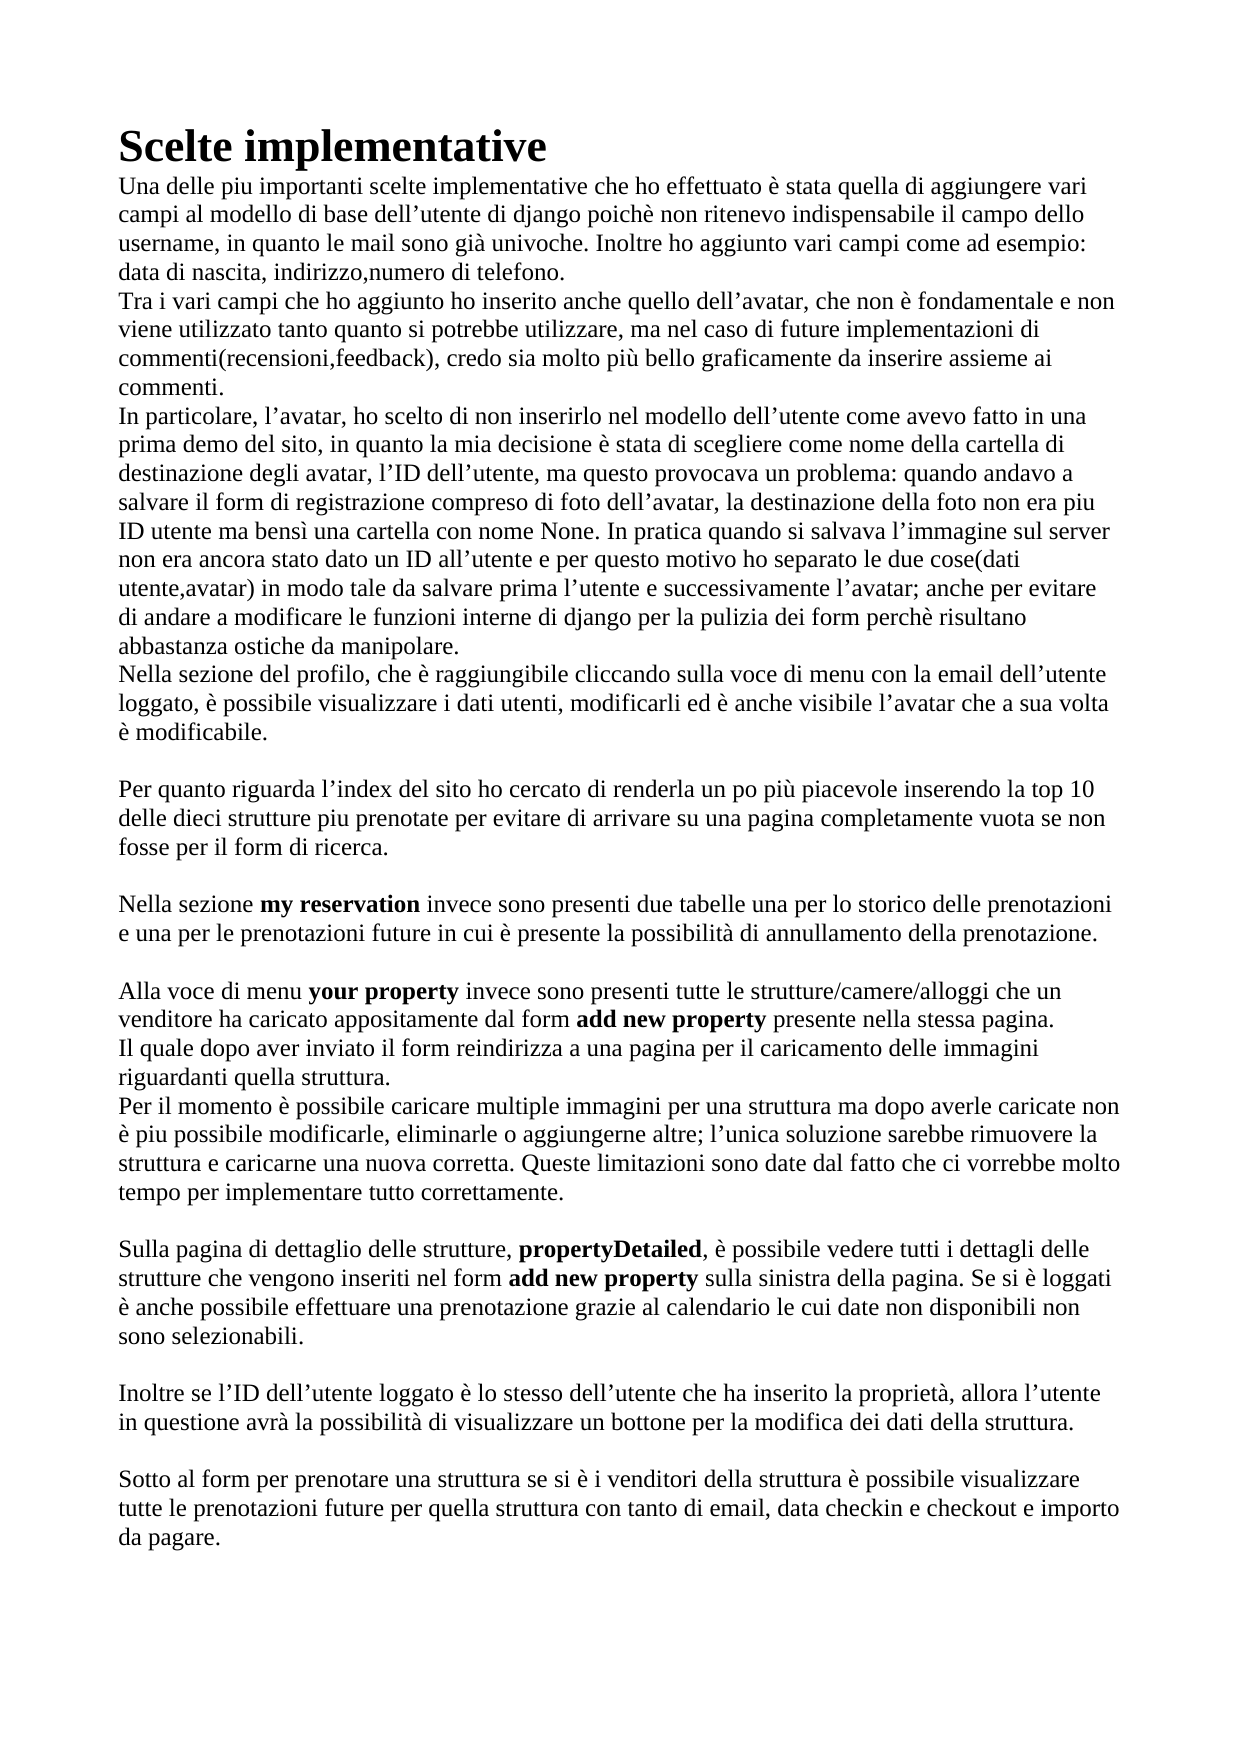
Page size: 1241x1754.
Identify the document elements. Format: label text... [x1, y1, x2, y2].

text Sulla pagina di dettaglio delle strutture, propertyDetailed, è possibile vedere tutti i dettagli delle strutture che vengono inseriti nel form add new property sulla sinistra della pagina. Se si è loggati è anche possibile effettuare una prenotazione grazie al calendario le cui date non disponibili non sono selezionabili. [118, 1234, 1122, 1349]
text Scelte implementative [118, 118, 1122, 171]
text Per quanto riguarda l’index del sito ho cercato di renderla un po più piacevole inserendo la top 10 delle dieci strutture piu prenotate per evitare di arrivare su una pagina completamente vuota se non fosse per il form di ricerca. [118, 774, 1122, 861]
text Nella sezione my reservation invece sono presenti due tabelle una per lo storico delle prenotazioni e una per le prenotazioni future in cui è presente la possibilità di annullamento della prenotazione. [118, 889, 1122, 976]
text Tra i vari campi che ho aggiunto ho inserito anche quello dell’avatar, che non è fondamentale e non viene utilizzato tanto quanto si potrebbe utilizzare, ma nel caso di future implementazioni di commenti(recensioni,feedback), credo sia molto più bello graficamente da inserire assieme ai commenti. [118, 286, 1122, 401]
text Sotto al form per prenotare una struttura se si è i venditori della struttura è possibile visualizzare tutte le prenotazioni future per quella struttura con tanto di email, data checkin e checkout e importo da pagare. [118, 1464, 1122, 1551]
text Inoltre se l’ID dell’utente loggato è lo stesso dell’utente che ha inserito la proprietà, allora l’utente in questione avrà la possibilità di visualizzare un bottone per la modifica dei dati della struttura. [118, 1378, 1122, 1436]
text Il quale dopo aver inviato il form reindirizza a una pagina per il caricamento delle immagini riguardanti quella struttura. Per il momento è possibile caricare multiple immagini per una struttura ma dopo averle caricate non è piu possibile modificarle, eliminarle o aggiungerne altre; l’unica soluzione sarebbe rimuovere la struttura e caricarne una nuova corretta. Queste limitazioni sono date dal fatto che ci vorrebbe molto tempo per implementare tutto correttamente. [118, 1033, 1122, 1206]
text Una delle piu importanti scelte implementative che ho effettuato è stata quella di aggiungere vari campi al modello di base dell’utente di django poichè non ritenevo indispensabile il campo dello username, in quanto le mail sono già univoche. Inoltre ho aggiunto vari campi come ad esempio: data di nascita, indirizzo,numero di telefono. [118, 171, 1122, 286]
text Alla voce di menu your property invece sono presenti tutte le strutture/camere/alloggi che un venditore ha caricato appositamente dal form add new property presente nella stessa pagina. [118, 976, 1122, 1033]
text In particolare, l’avatar, ho scelto di non inserirlo nel modello dell’utente come avevo fatto in una prima demo del sito, in quanto la mia decisione è stata di scegliere come nome della cartella di destinazione degli avatar, l’ID dell’utente, ma questo provocava un problema: quando andavo a salvare il form di registrazione compreso di foto dell’avatar, la destinazione della foto non era piu ID utente ma bensì una cartella con nome None. In pratica quando si salvava l’immagine sul server non era ancora stato dato un ID all’utente e per questo motivo ho separato le due cose(dati utente,avatar) in modo tale da salvare prima l’utente e successivamente l’avatar; anche per evitare di andare a modificare le funzioni interne di django per la pulizia dei form perchè risultano abbastanza ostiche da manipolare. [118, 401, 1122, 659]
text Nella sezione del profilo, che è raggiungibile cliccando sulla voce di menu con la email dell’utente loggato, è possibile visualizzare i dati utenti, modificarli ed è anche visibile l’avatar che a sua volta è modificabile. [118, 659, 1122, 746]
